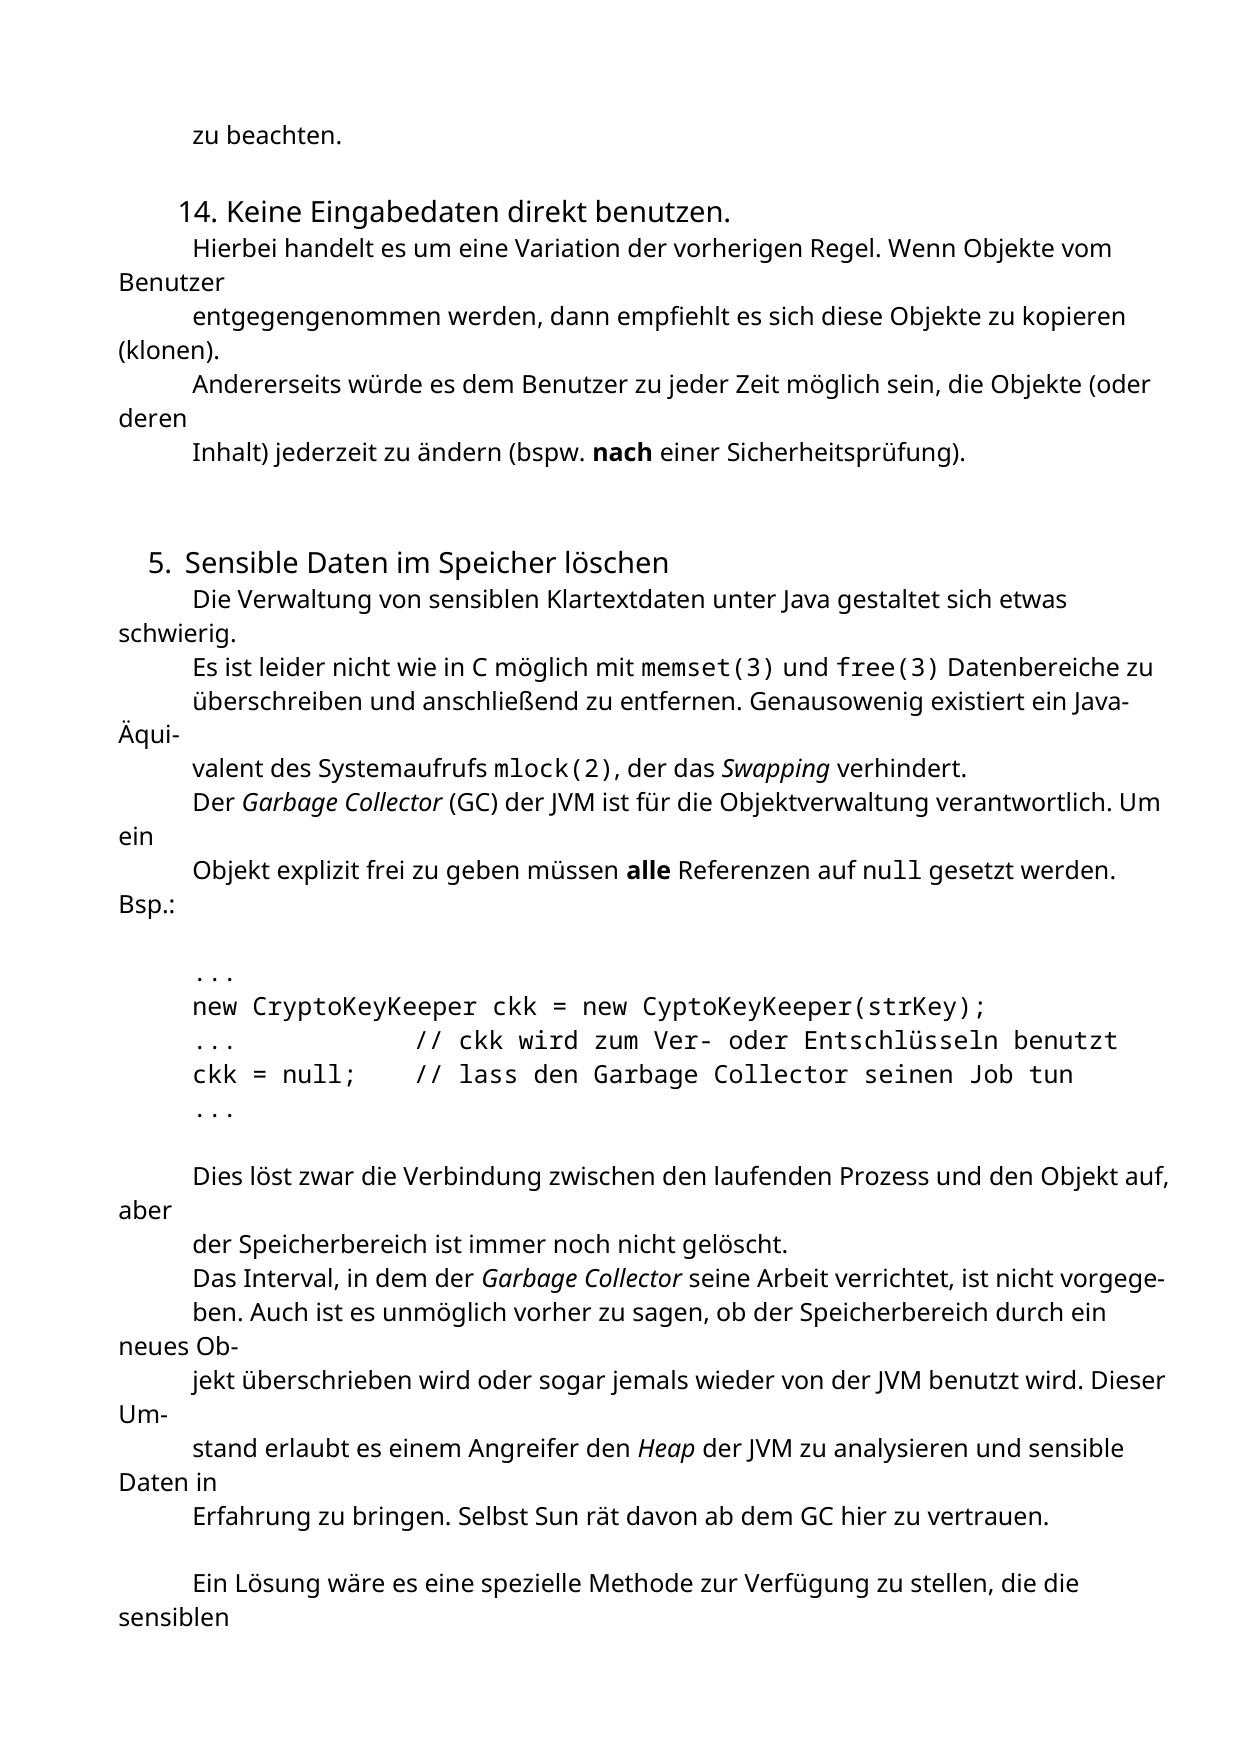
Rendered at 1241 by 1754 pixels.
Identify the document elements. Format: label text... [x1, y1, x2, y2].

text Objekt explizit frei zu geben müssen alle Referenzen auf null gesetzt werden. Bsp.: [118, 853, 1173, 921]
text new CryptoKeyKeeper ckk = new CyptoKeyKeeper(strKey); [118, 989, 1173, 1023]
text Ein Lösung wäre es eine spezielle Methode zur Verfügung zu stellen, die die sensiblen [118, 1566, 1173, 1634]
text Es ist leider nicht wie in C möglich mit memset(3) und free(3) Datenbereiche zu [118, 649, 1173, 683]
text Der Garbage Collector (GC) der JVM ist für die Objektverwaltung verantwortlich. Um ein [118, 785, 1173, 853]
text ... [118, 955, 1173, 989]
text überschreiben und anschließend zu entfernen. Genausowenig existiert ein Java-Äqui- [118, 683, 1173, 751]
text Inhalt) jederzeit zu ändern (bspw. nach einer Sicherheitsprüfung). [118, 435, 1173, 469]
list Keine Eingabedaten direkt benutzen. [177, 192, 1173, 231]
text jekt überschrieben wird oder sogar jemals wieder von der JVM benutzt wird. Dieser Um- [118, 1363, 1173, 1431]
text ... // ckk wird zum Ver- oder Entschlüsseln benutzt [118, 1023, 1173, 1057]
text Hierbei handelt es um eine Variation der vorherigen Regel. Wenn Objekte vom Benutzer [118, 231, 1173, 299]
text der Speicherbereich ist immer noch nicht gelöscht. [118, 1227, 1173, 1261]
text ckk = null; // lass den Garbage Collector seinen Job tun [118, 1057, 1173, 1091]
text zu beachten. [118, 118, 1173, 152]
text Das Interval, in dem der Garbage Collector seine Arbeit verrichtet, ist nicht vorgege- [118, 1261, 1173, 1295]
list Sensible Daten im Speicher löschen [148, 542, 1173, 582]
text stand erlaubt es einem Angreifer den Heap der JVM zu analysieren und sensible Daten in [118, 1431, 1173, 1498]
text Dies löst zwar die Verbindung zwischen den laufenden Prozess und den Objekt auf, aber [118, 1159, 1173, 1227]
text ... [118, 1091, 1173, 1125]
text valent des Systemaufrufs mlock(2), der das Swapping verhindert. [118, 751, 1173, 785]
text Andererseits würde es dem Benutzer zu jeder Zeit möglich sein, die Objekte (oder deren [118, 367, 1173, 435]
text ben. Auch ist es unmöglich vorher zu sagen, ob der Speicherbereich durch ein neues Ob- [118, 1295, 1173, 1363]
text Erfahrung zu bringen. Selbst Sun rät davon ab dem GC hier zu vertrauen. [118, 1498, 1173, 1532]
text entgegengenommen werden, dann empfiehlt es sich diese Objekte zu kopieren (klonen). [118, 299, 1173, 367]
text Die Verwaltung von sensiblen Klartextdaten unter Java gestaltet sich etwas schwierig. [118, 582, 1173, 649]
